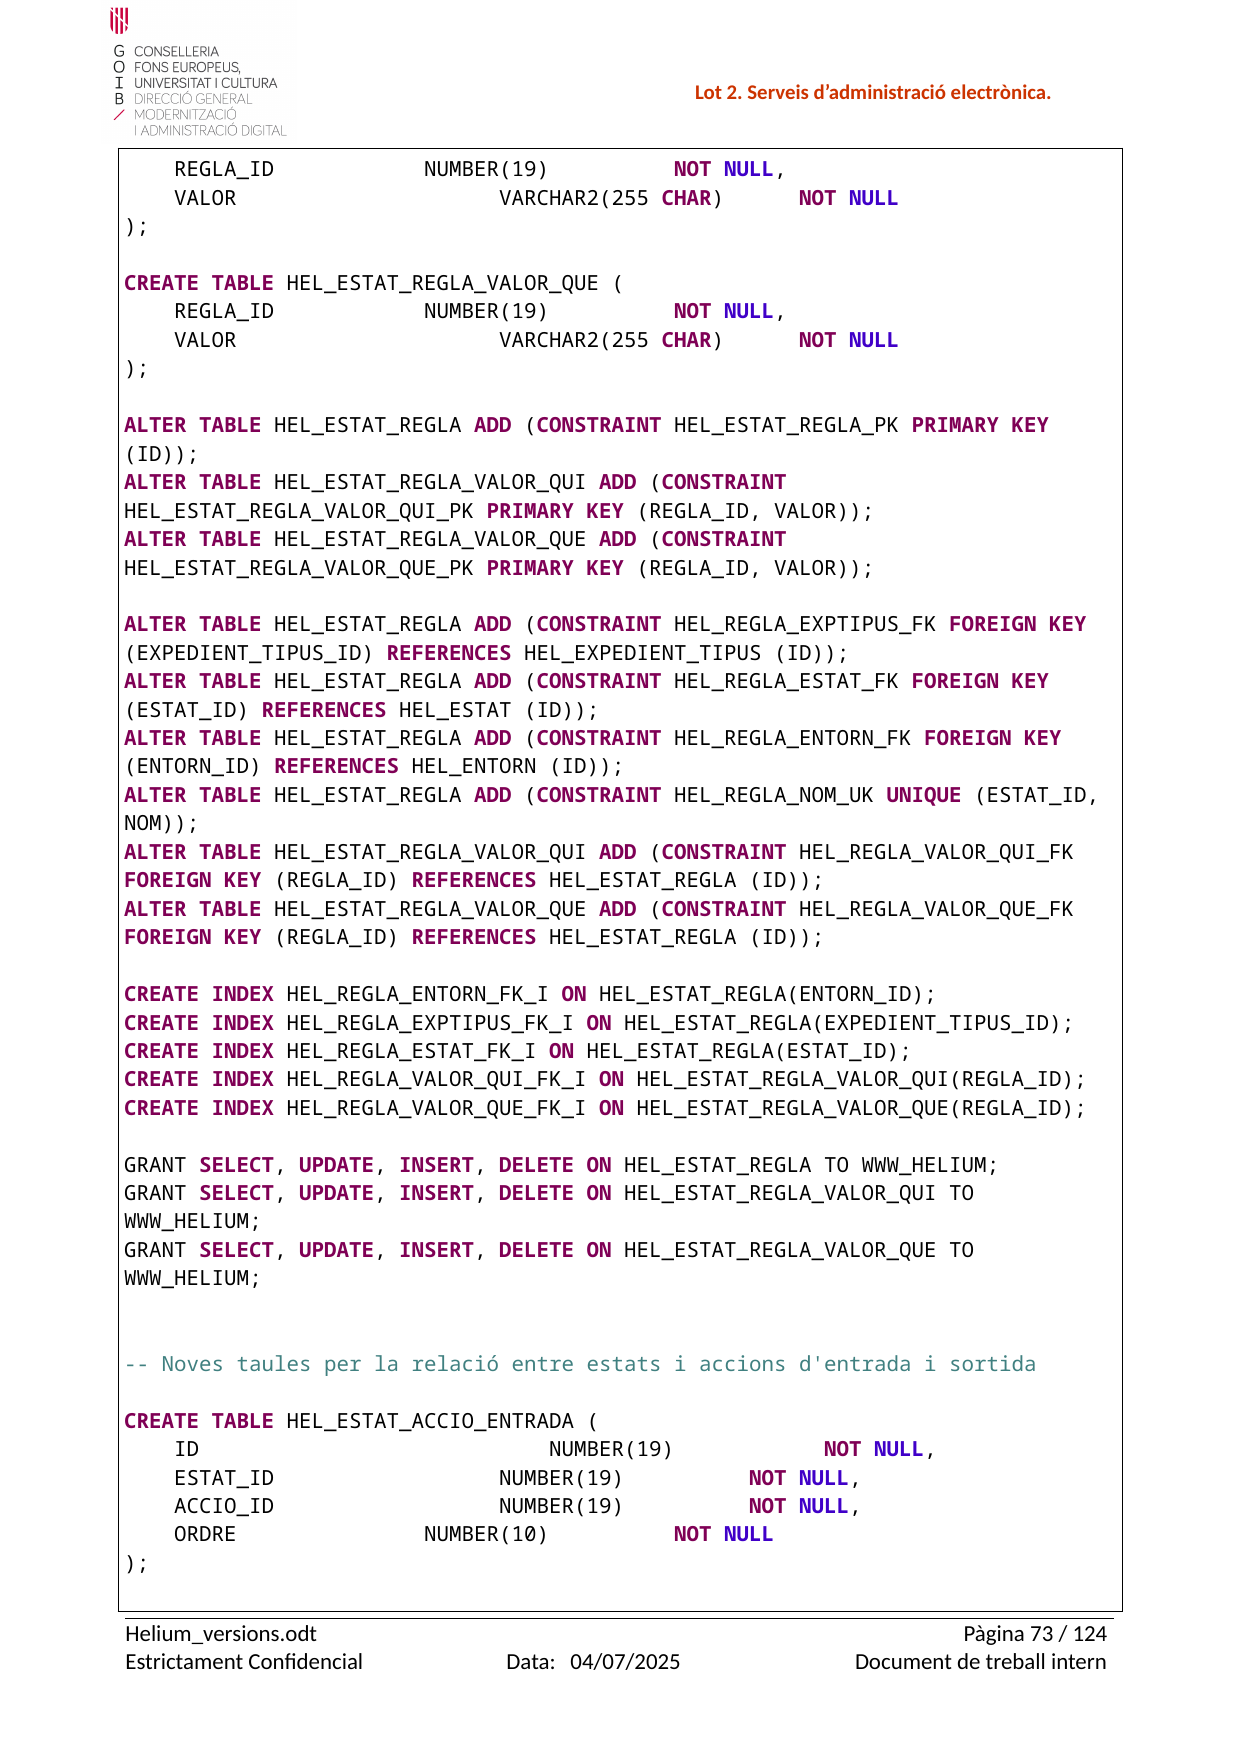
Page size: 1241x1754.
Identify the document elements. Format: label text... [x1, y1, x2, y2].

picture [100, 0, 297, 144]
table_header REGLA_ID NUMBER(19) NOT NULL, VALOR VARCHAR2(255 CHAR) NOT NULL ); CREATE TABLE HEL_ESTAT_REGLA_VALOR_QUE ( REGLA_ID NUMBER(19) NOT NULL, VALOR VARCHAR2(255 CHAR) NOT NULL ); ALTER TABLE HEL_ESTAT_REGLA ADD (CONSTRAINT HEL_ESTAT_REGLA_PK PRIMARY KEY (ID)); ALTER TABLE HEL_ESTAT_REGLA_VALOR_QUI ADD (CONSTRAINT HEL_ESTAT_REGLA_VALOR_QUI_PK PRIMARY KEY (REGLA_ID, VALOR)); ALTER TABLE HEL_ESTAT_REGLA_VALOR_QUE ADD (CONSTRAINT HEL_ESTAT_REGLA_VALOR_QUE_PK PRIMARY KEY (REGLA_ID, VALOR)); ALTER TABLE HEL_ESTAT_REGLA ADD (CONSTRAINT HEL_REGLA_EXPTIPUS_FK FOREIGN KEY (EXPEDIENT_TIPUS_ID) REFERENCES HEL_EXPEDIENT_TIPUS (ID)); ALTER TABLE HEL_ESTAT_REGLA ADD (CONSTRAINT HEL_REGLA_ESTAT_FK FOREIGN KEY (ESTAT_ID) REFERENCES HEL_ESTAT (ID)); ALTER TABLE HEL_ESTAT_REGLA ADD (CONSTRAINT HEL_REGLA_ENTORN_FK FOREIGN KEY (ENTORN_ID) REFERENCES HEL_ENTORN (ID)); ALTER TABLE HEL_ESTAT_REGLA ADD (CONSTRAINT HEL_REGLA_NOM_UK UNIQUE (ESTAT_ID, NOM)); ALTER TABLE HEL_ESTAT_REGLA_VALOR_QUI ADD (CONSTRAINT HEL_REGLA_VALOR_QUI_FK FOREIGN KEY (REGLA_ID) REFERENCES HEL_ESTAT_REGLA (ID)); ALTER TABLE HEL_ESTAT_REGLA_VALOR_QUE ADD (CONSTRAINT HEL_REGLA_VALOR_QUE_FK FOREIGN KEY (REGLA_ID) REFERENCES HEL_ESTAT_REGLA (ID)); CREATE INDEX HEL_REGLA_ENTORN_FK_I ON HEL_ESTAT_REGLA(ENTORN_ID); CREATE INDEX HEL_REGLA_EXPTIPUS_FK_I ON HEL_ESTAT_REGLA(EXPEDIENT_TIPUS_ID); CREATE INDEX HEL_REGLA_ESTAT_FK_I ON HEL_ESTAT_REGLA(ESTAT_ID); CREATE INDEX HEL_REGLA_VALOR_QUI_FK_I ON HEL_ESTAT_REGLA_VALOR_QUI(REGLA_ID); CREATE INDEX HEL_REGLA_VALOR_QUE_FK_I ON HEL_ESTAT_REGLA_VALOR_QUE(REGLA_ID); GRANT SELECT, UPDATE, INSERT, DELETE ON HEL_ESTAT_REGLA TO WWW_HELIUM; GRANT SELECT, UPDATE, INSERT, DELETE ON HEL_ESTAT_REGLA_VALOR_QUI TO WWW_HELIUM; GRANT SELECT, UPDATE, INSERT, DELETE ON HEL_ESTAT_REGLA_VALOR_QUE TO WWW_HELIUM; -- Noves taules per la relació entre estats i accions d'entrada i sortida CREATE TABLE HEL_ESTAT_ACCIO_ENTRADA ( ID NUMBER(19) NOT NULL, ESTAT_ID NUMBER(19) NOT NULL, ACCIO_ID NUMBER(19) NOT NULL, ORDRE NUMBER(10) NOT NULL ); [119, 149, 1122, 1611]
